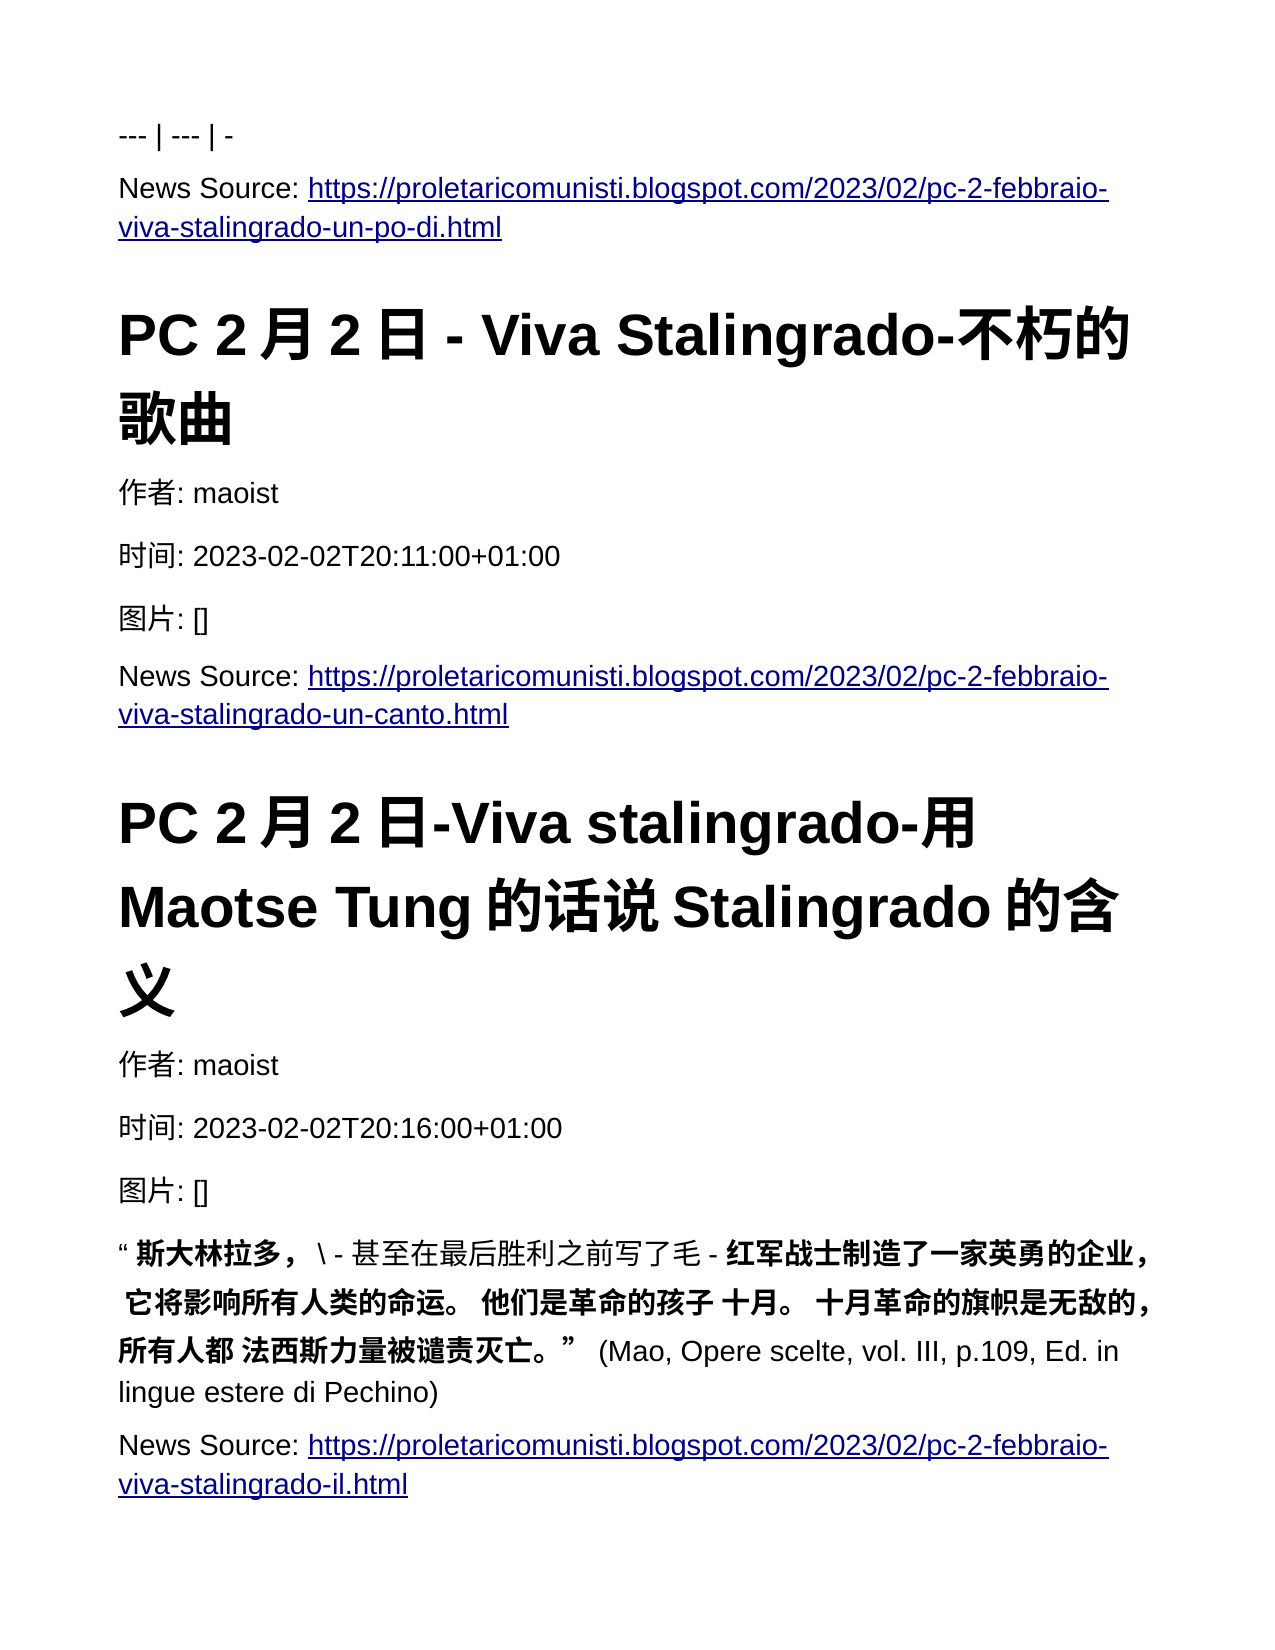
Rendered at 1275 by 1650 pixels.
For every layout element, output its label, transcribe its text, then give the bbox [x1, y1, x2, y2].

text “ 斯大林拉多， \ - 甚至在最后胜利之前写了毛 - 红军战士制造了一家英勇的企业， 它将影响所有人类的命运。 他们是革命的孩子 十月。 十月革命的旗帜是无敌的，所有人都 法西斯力量被谴责灭亡。” (Mao, Opere scelte, vol. III, p.109, Ed. in lingue estere di Pechino) [118, 1231, 1157, 1409]
text 作者: maoist [118, 1041, 1157, 1084]
text 图片: [] [118, 596, 1157, 638]
text 作者: maoist [118, 469, 1157, 512]
text 时间: 2023-02-02T20:16:00+01:00 [118, 1104, 1157, 1147]
text News Source: https://proletaricomunisti.blogspot.com/2023/02/pc-2-febbraio-viva-stalingrado-il.html [118, 1428, 1157, 1500]
text News Source: https://proletaricomunisti.blogspot.com/2023/02/pc-2-febbraio-viva-stalingrado-un-po-di.html [118, 171, 1157, 243]
text --- | --- | - [118, 118, 1157, 152]
subtitle PC 2月2日-Viva stalingrado-用Maotse Tung的话说Stalingrado的含义 [118, 775, 1157, 1029]
text News Source: https://proletaricomunisti.blogspot.com/2023/02/pc-2-febbraio-viva-stalingrado-un-canto.html [118, 659, 1157, 731]
text 时间: 2023-02-02T20:11:00+01:00 [118, 532, 1157, 575]
text 图片: [] [118, 1168, 1157, 1210]
subtitle PC 2月2日 - Viva Stalingrado-不朽的歌曲 [118, 288, 1157, 457]
